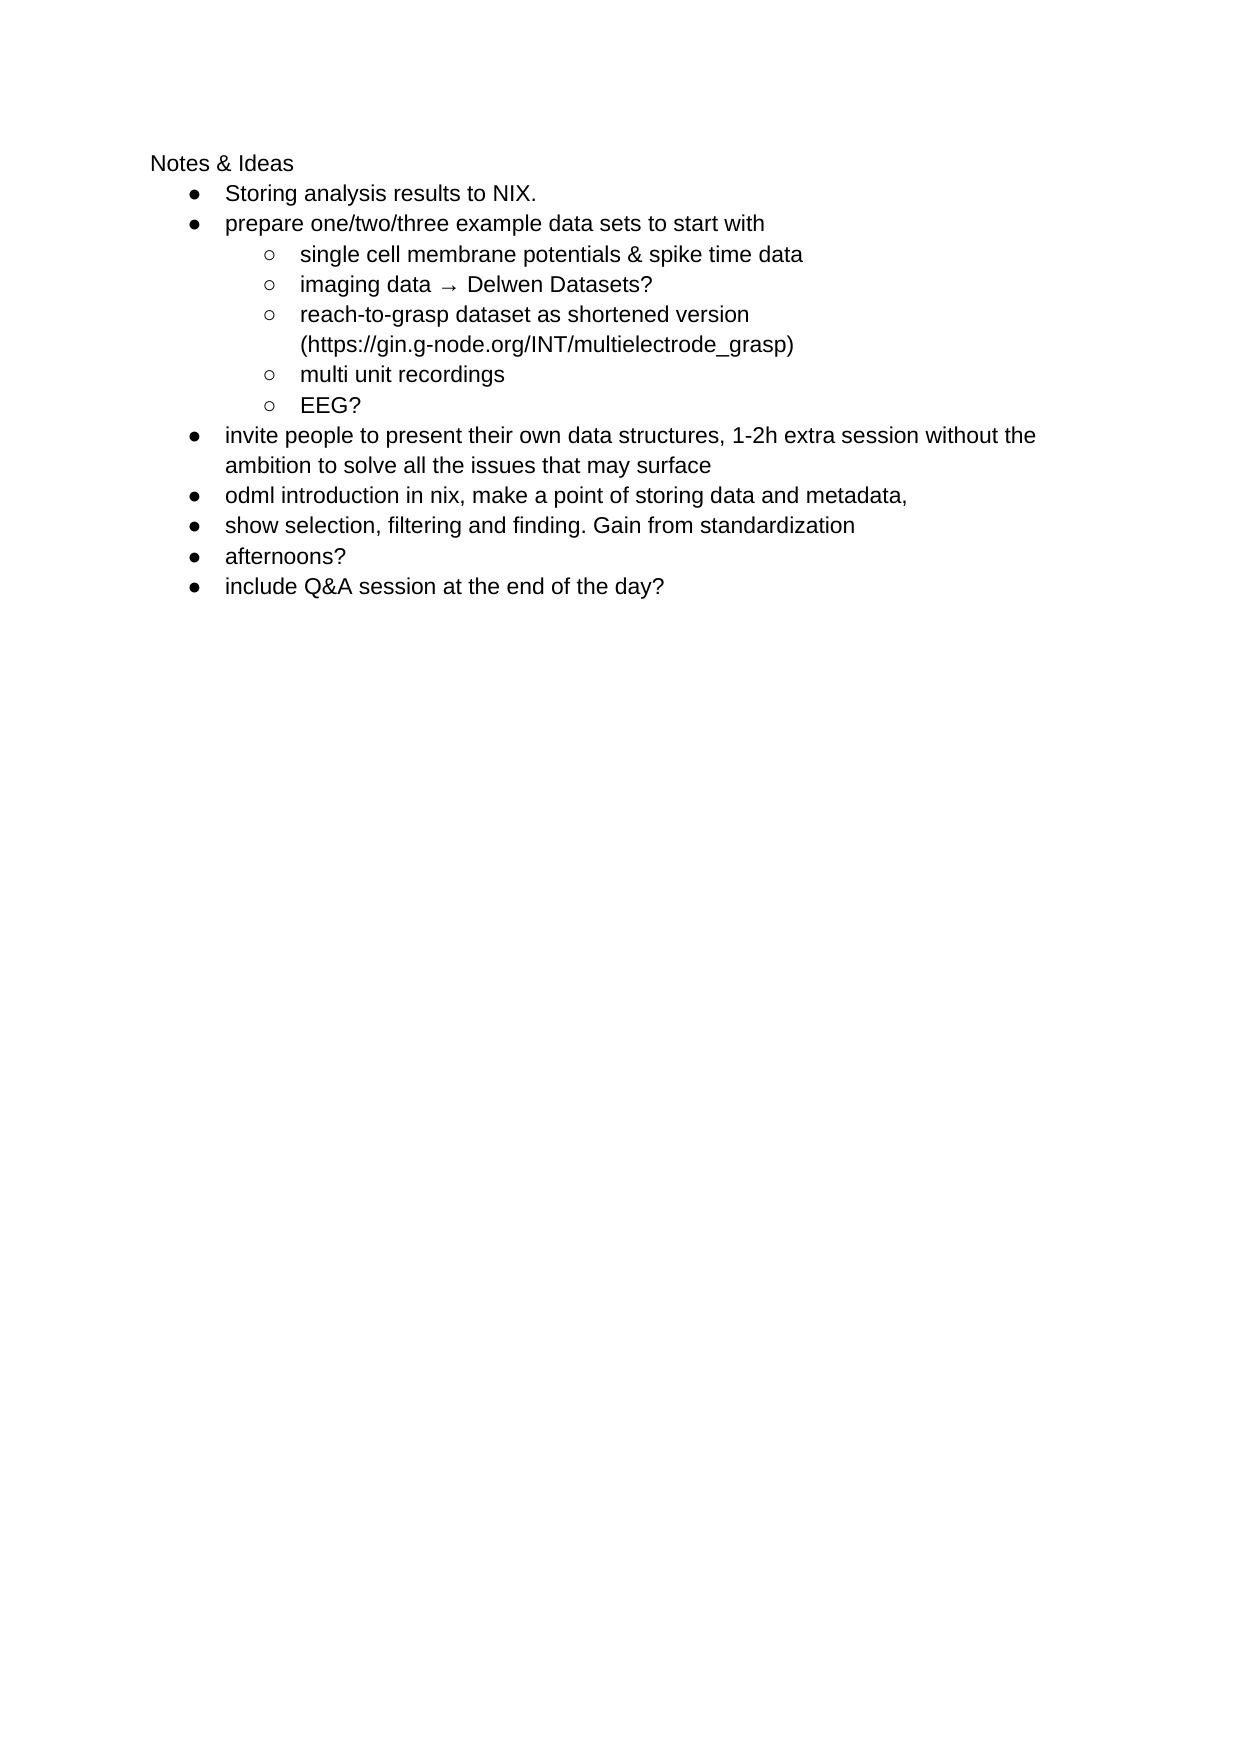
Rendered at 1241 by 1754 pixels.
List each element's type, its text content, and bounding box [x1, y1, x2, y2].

list multi unit recordings [262, 361, 1090, 388]
list odml introduction in nix, make a point of storing data and metadata, [187, 482, 1090, 509]
list reach-to-grasp dataset as shortened version (https://gin.g-node.org/INT/multielectrode_grasp) [262, 301, 1090, 358]
list imaging data → Delwen Datasets? [262, 271, 1090, 297]
list include Q&A session at the end of the day? [187, 573, 1090, 599]
list invite people to present their own data structures, 1-2h extra session without the ambition to solve all the issues that may surface [187, 422, 1090, 478]
list show selection, filtering and finding. Gain from standardization [187, 512, 1090, 539]
list afternoons? [187, 543, 1090, 569]
text Notes & Ideas [150, 150, 1090, 176]
list Storing analysis results to NIX. [187, 180, 1090, 207]
list prepare one/two/three example data sets to start with [187, 210, 1090, 237]
list EEG? [262, 392, 1090, 418]
list single cell membrane potentials & spike time data [262, 241, 1090, 267]
